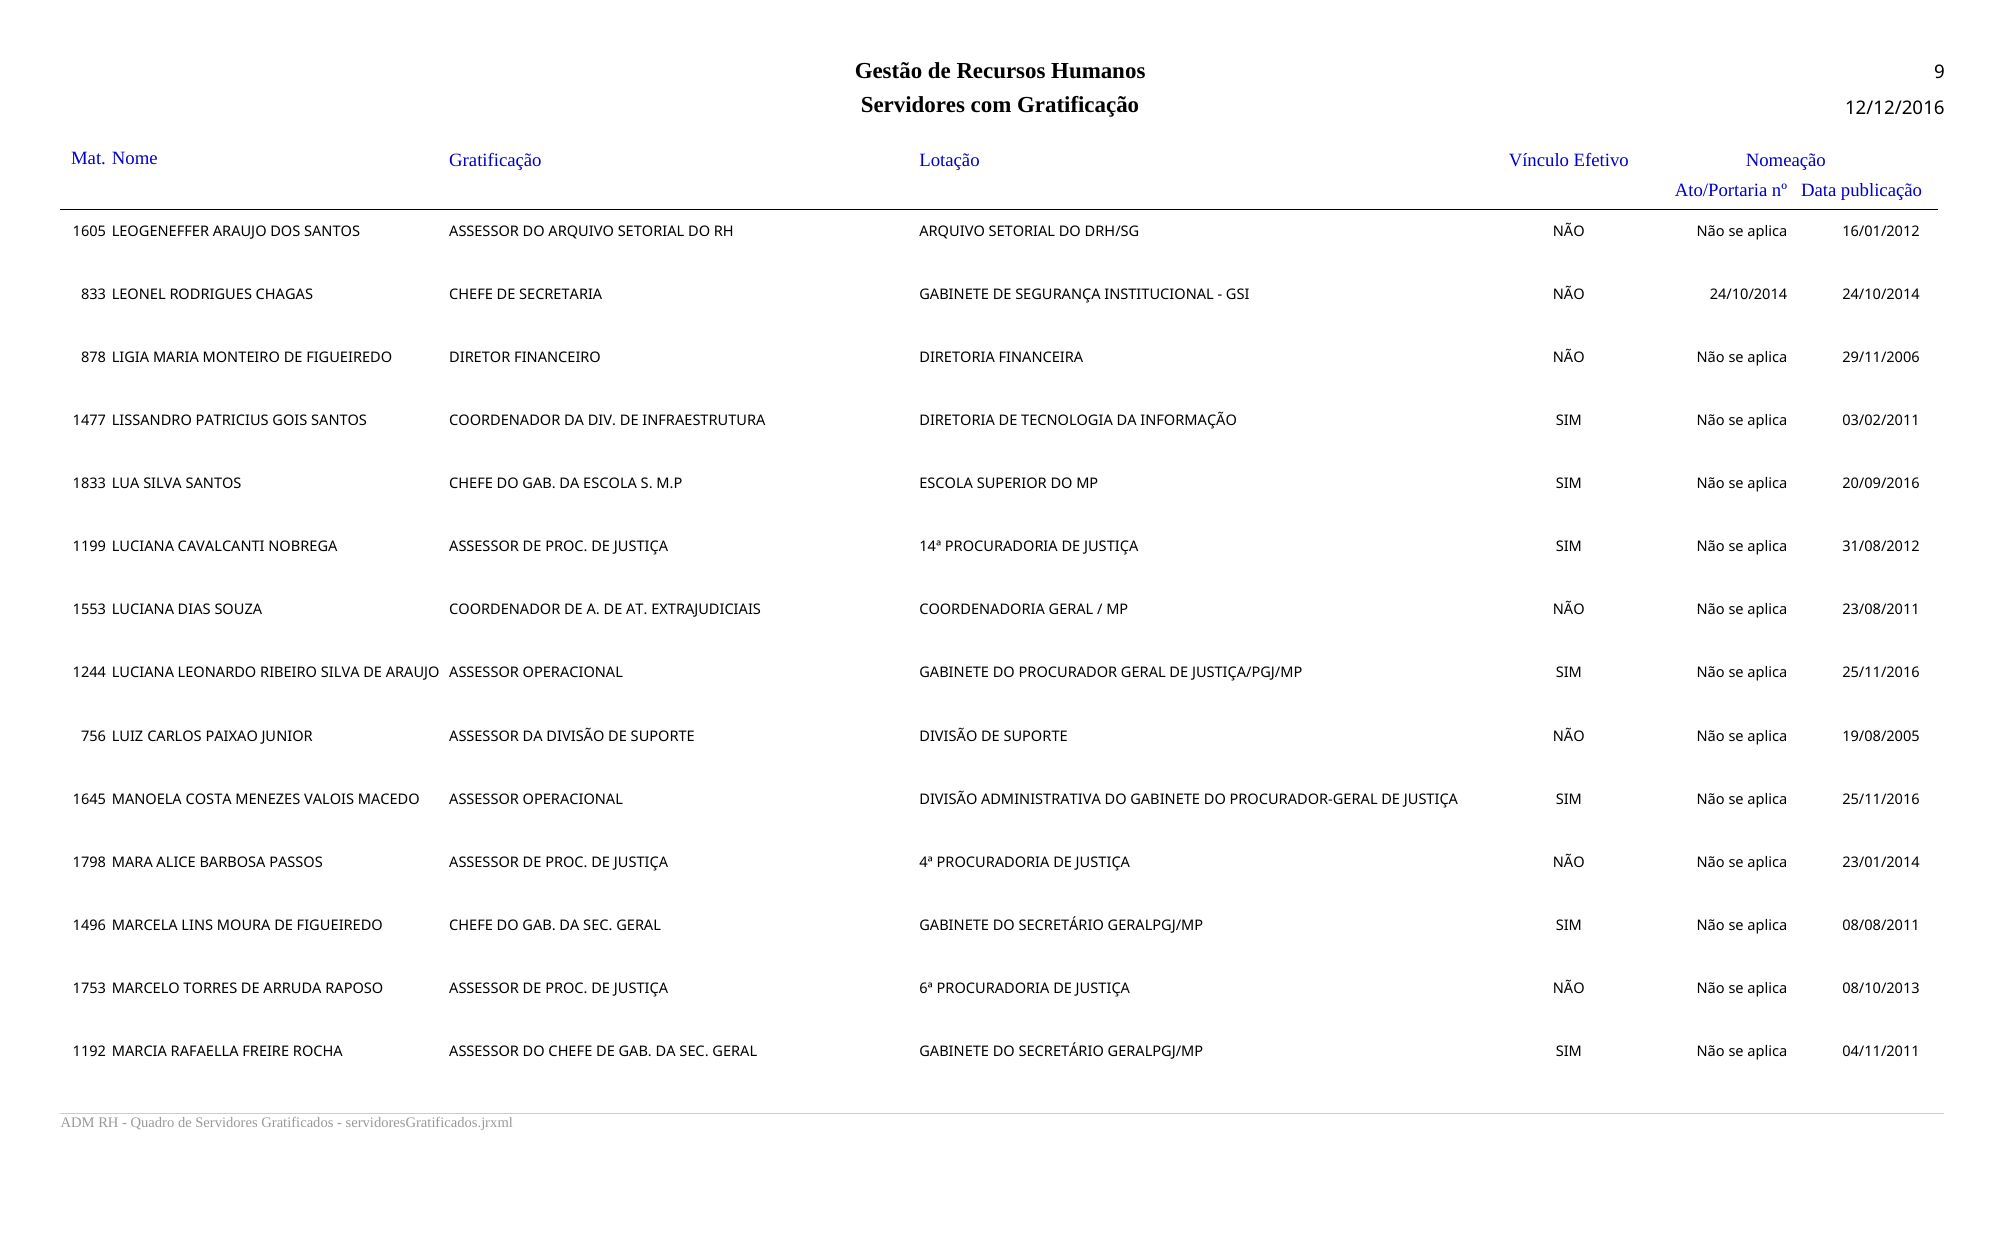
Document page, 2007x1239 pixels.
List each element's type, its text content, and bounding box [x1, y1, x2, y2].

table_cell Data publicação [1787, 179, 1922, 208]
table_cell [0, 149, 44, 177]
table_cell [910, 263, 919, 280]
table_cell [1486, 249, 1495, 262]
table_cell CHEFE DO GAB. DA SEC. GERAL [449, 915, 910, 975]
table_cell [1787, 1041, 1792, 1069]
table_cell [440, 389, 449, 407]
table_cell [1642, 375, 2007, 389]
table_cell [1486, 389, 2007, 407]
table_cell [0, 410, 9, 438]
table_cell [1486, 149, 1495, 177]
table_cell [0, 284, 9, 312]
table_cell LUCIANA DIAS SOUZA [112, 599, 440, 659]
table_cell SIM [1495, 473, 1642, 515]
table_cell [440, 501, 449, 515]
table_cell [1642, 501, 2007, 515]
table_cell [1787, 284, 1792, 312]
table_cell 1798 [9, 852, 106, 880]
table_cell ASSESSOR DE PROC. DE JUSTIÇA [449, 536, 910, 596]
table_cell [910, 375, 919, 389]
table_cell Não se aplica [1649, 725, 1787, 754]
table_cell 23/01/2014 [1793, 852, 1919, 880]
table_cell [1642, 852, 1649, 880]
table_cell [440, 220, 449, 249]
table_cell 25/11/2016 [1793, 789, 1919, 817]
table_cell 20/09/2016 [1793, 473, 1919, 501]
table_cell [1486, 817, 1495, 831]
table_cell [910, 1070, 919, 1083]
table_cell [0, 389, 112, 407]
table_cell [1922, 179, 2007, 208]
table_cell [1787, 220, 1792, 249]
table_cell SIM [1495, 536, 1642, 578]
table_cell [1486, 1070, 1495, 1083]
table_cell NÃO [1495, 978, 1642, 1020]
table_cell [0, 943, 112, 957]
table_cell [1642, 599, 1649, 628]
table_cell [0, 326, 112, 343]
table_cell [0, 249, 112, 262]
table_cell CHEFE DO GAB. DA ESCOLA S. M.P [449, 473, 910, 533]
table_cell [440, 704, 449, 722]
table_cell [1642, 220, 1649, 249]
table_cell 31/08/2012 [1793, 536, 1919, 564]
table_cell [440, 1083, 449, 1101]
table_cell 1605 [9, 220, 106, 249]
table_cell [1486, 501, 1495, 515]
table_cell [440, 312, 449, 326]
table_cell [1642, 628, 2007, 641]
table_cell [440, 1070, 449, 1083]
table_cell [910, 326, 919, 343]
table_cell Não se aplica [1649, 1041, 1787, 1069]
table_cell NÃO [1495, 220, 1642, 262]
table_cell [1642, 1006, 2007, 1020]
table_cell NÃO [1495, 284, 1642, 326]
table_cell [1486, 957, 2007, 975]
table_cell [0, 452, 112, 470]
table_cell 1477 [9, 410, 106, 438]
table_cell 1833 [9, 473, 106, 501]
table_cell [0, 85, 2007, 91]
table_cell [1787, 725, 1792, 754]
table_cell 1192 [9, 1041, 106, 1069]
table_cell [0, 915, 9, 943]
table_cell [440, 263, 449, 280]
table_cell [440, 599, 449, 628]
table_cell 1553 [9, 599, 106, 628]
table_cell CHEFE DE SECRETARIA [449, 284, 910, 343]
table_cell [1920, 1041, 2007, 1069]
table_cell 08/08/2011 [1793, 915, 1919, 943]
table_cell Não se aplica [1649, 852, 1787, 880]
table_cell 24/10/2014 [1793, 284, 1919, 312]
table_cell Nomeação [1649, 149, 1922, 178]
table_cell [0, 894, 112, 912]
table_cell MARA ALICE BARBOSA PASSOS [112, 852, 440, 912]
table_cell MARCELO TORRES DE ARRUDA RAPOSO [112, 978, 440, 1038]
table_cell [0, 220, 9, 249]
table_cell Vínculo Efetivo [1495, 149, 1642, 178]
table_cell NÃO [1495, 852, 1642, 894]
table_cell [1642, 880, 2007, 894]
table_cell [0, 957, 112, 975]
table_cell [1642, 725, 1649, 754]
table_cell [440, 852, 449, 880]
table_cell [106, 410, 112, 438]
table_cell [910, 220, 919, 249]
table_cell [910, 957, 919, 975]
table_cell [1486, 473, 1495, 501]
table_cell [910, 704, 919, 722]
table_cell [1486, 347, 1495, 375]
table_cell 24/10/2014 [1649, 284, 1787, 312]
table_cell [1642, 347, 1649, 375]
table_cell LEOGENEFFER ARAUJO DOS SANTOS [112, 220, 440, 280]
table_cell 29/11/2006 [1793, 347, 1919, 375]
table_cell SIM [1495, 410, 1642, 452]
table_cell [910, 662, 919, 691]
table_cell [1486, 326, 2007, 343]
table_cell [1920, 473, 2007, 501]
table_cell [1486, 1006, 1495, 1020]
table_cell [1486, 438, 1495, 452]
table_cell [1920, 347, 2007, 375]
table_cell [1920, 536, 2007, 564]
table_cell 25/11/2016 [1793, 662, 1919, 691]
table_cell [1486, 628, 1495, 641]
table_cell [910, 628, 919, 641]
table_cell 03/02/2011 [1793, 410, 1919, 438]
table_cell [440, 817, 449, 831]
table_cell [1920, 789, 2007, 817]
table_cell [910, 578, 919, 596]
table_cell [1486, 565, 1495, 578]
table_cell [1486, 725, 1495, 754]
table_cell Não se aplica [1649, 473, 1787, 501]
table_cell [0, 768, 112, 785]
table_cell DIRETORIA FINANCEIRA [919, 347, 1486, 407]
table_cell [440, 915, 449, 943]
table_cell [910, 1083, 919, 1101]
table_cell [440, 1006, 449, 1020]
table_cell LEONEL RODRIGUES CHAGAS [112, 284, 440, 343]
table_cell [0, 1101, 2007, 1113]
table_cell [910, 894, 919, 912]
table_cell [440, 725, 449, 754]
table_cell LUA SILVA SANTOS [112, 473, 440, 533]
table_cell [910, 641, 919, 659]
table_cell 08/10/2013 [1793, 978, 1919, 1006]
table_cell [440, 628, 449, 641]
table_cell GABINETE DO SECRETÁRIO GERALPGJ/MP [919, 1041, 1486, 1101]
table_cell 9 [1790, 59, 1944, 85]
table_cell ASSESSOR DO ARQUIVO SETORIAL DO RH [449, 220, 910, 280]
table_cell MANOELA COSTA MENEZES VALOIS MACEDO [112, 789, 440, 848]
table_cell [1920, 725, 2007, 754]
table_cell [0, 662, 9, 691]
table_cell [0, 628, 112, 641]
table_cell 833 [9, 284, 106, 312]
table_cell [1945, 59, 2007, 85]
table_cell [440, 789, 449, 817]
table_cell [1642, 473, 1649, 501]
table_cell [106, 1041, 112, 1069]
table_cell 1496 [9, 915, 106, 943]
table_cell [1642, 1041, 1649, 1069]
table_cell [910, 1041, 919, 1069]
table_cell 1753 [9, 978, 106, 1006]
table_cell [0, 179, 1649, 208]
table_cell [910, 501, 919, 515]
table_cell [0, 312, 112, 326]
table_cell GABINETE DO SECRETÁRIO GERALPGJ/MP [919, 915, 1486, 975]
table_cell LUCIANA CAVALCANTI NOBREGA [112, 536, 440, 596]
table_cell [910, 852, 919, 880]
table_cell [0, 1070, 112, 1083]
table_cell [0, 95, 213, 123]
table_cell [0, 578, 112, 596]
table_cell [1642, 149, 1649, 177]
table_cell [1642, 536, 1649, 564]
table_cell [1642, 312, 2007, 326]
table_cell [1642, 565, 2007, 578]
table_cell [1787, 915, 1792, 943]
table_cell [440, 1041, 449, 1069]
table_cell [1486, 978, 1495, 1006]
table_cell [0, 211, 2007, 220]
table_cell [910, 880, 919, 894]
table_cell [1787, 662, 1792, 691]
table_cell ASSESSOR DE PROC. DE JUSTIÇA [449, 978, 910, 1038]
table_cell [1486, 852, 1495, 880]
table_cell [1486, 754, 1495, 767]
table_cell [440, 578, 449, 596]
table_cell [0, 1083, 112, 1101]
table_cell [1486, 1083, 2007, 1101]
table_cell [1787, 536, 1792, 564]
table_cell [0, 1020, 112, 1038]
table_cell [1642, 817, 2007, 831]
table_cell [910, 438, 919, 452]
table_cell 04/11/2011 [1793, 1041, 1919, 1069]
table_cell [0, 789, 9, 817]
table_cell LUCIANA LEONARDO RIBEIRO SILVA DE ARAUJO [112, 662, 440, 722]
table_cell [440, 978, 449, 1006]
table_cell Não se aplica [1649, 789, 1787, 817]
table_cell 4ª PROCURADORIA DE JUSTIÇA [919, 852, 1486, 912]
table_cell 878 [9, 347, 106, 375]
table_cell [440, 375, 449, 389]
table_cell LISSANDRO PATRICIUS GOIS SANTOS [112, 410, 440, 470]
table_cell [440, 768, 449, 785]
table_cell [1486, 662, 1495, 691]
table_cell [1945, 1113, 2007, 1137]
table_cell Não se aplica [1649, 915, 1787, 943]
table_cell GABINETE DE SEGURANÇA INSTITUCIONAL - GSI [919, 284, 1486, 343]
table_cell SIM [1495, 1041, 1642, 1083]
table_cell [910, 831, 919, 848]
table_cell [1642, 410, 1649, 438]
table_cell [440, 347, 449, 375]
table_cell [910, 515, 919, 533]
table_cell [1920, 852, 2007, 880]
table_cell [0, 1113, 60, 1137]
table_cell Não se aplica [1649, 536, 1787, 564]
table_cell [0, 817, 112, 831]
table_cell ADM RH - Quadro de Servidores Gratificados - servidoresGratificados.jrxml [60, 1114, 1944, 1137]
table_cell Gratificação [449, 149, 910, 178]
table_cell [440, 957, 449, 975]
table_cell [0, 473, 9, 501]
table_cell [910, 149, 919, 177]
table_cell SIM [1495, 662, 1642, 704]
table_cell [1486, 768, 2007, 785]
table_cell [1486, 1020, 2007, 1038]
table_cell DIVISÃO ADMINISTRATIVA DO GABINETE DO PROCURADOR-GERAL DE JUSTIÇA [919, 789, 1486, 848]
table_cell [0, 641, 112, 659]
table_cell DIRETOR FINANCEIRO [449, 347, 910, 407]
table_cell [1642, 691, 2007, 704]
table_cell 16/01/2012 [1793, 220, 1919, 249]
table_cell [0, 831, 112, 848]
table_cell 14ª PROCURADORIA DE JUSTIÇA [919, 536, 1486, 596]
table_cell [1787, 978, 1792, 1006]
table_cell [1486, 375, 1495, 389]
table_cell [1922, 149, 2007, 177]
table_cell [440, 754, 449, 767]
table_cell [106, 473, 112, 501]
table_cell ASSESSOR OPERACIONAL [449, 789, 910, 848]
table_cell [1920, 220, 2007, 249]
table_cell [910, 312, 919, 326]
table_header Mat. [44, 147, 106, 177]
table_cell [440, 326, 449, 343]
table_cell [1787, 599, 1792, 628]
table_cell NÃO [1495, 599, 1642, 641]
table_cell SIM [1495, 789, 1642, 831]
table_cell Não se aplica [1649, 978, 1787, 1006]
table_cell [1642, 943, 2007, 957]
table_cell Não se aplica [1649, 220, 1787, 249]
table_cell [1642, 978, 1649, 1006]
table_cell SIM [1495, 915, 1642, 957]
table_cell Ato/Portaria nº [1649, 179, 1787, 208]
table_cell [1920, 978, 2007, 1006]
table_cell [1486, 515, 2007, 533]
table_cell [0, 754, 112, 767]
table_cell ASSESSOR DE PROC. DE JUSTIÇA [449, 852, 910, 912]
table_header Nome [112, 147, 199, 177]
table_cell LUIZ CARLOS PAIXAO JUNIOR [112, 725, 440, 785]
table_cell DIRETORIA DE TECNOLOGIA DA INFORMAÇÃO [919, 410, 1486, 470]
table_cell [910, 691, 919, 704]
table_cell [0, 375, 112, 389]
table_cell [440, 536, 449, 564]
table_header [0, 0, 2007, 57]
table_cell [910, 1006, 919, 1020]
table_cell [910, 536, 919, 564]
table_cell [910, 284, 919, 312]
table_cell Não se aplica [1649, 662, 1787, 691]
table_cell COORDENADOR DA DIV. DE INFRAESTRUTURA [449, 410, 910, 470]
table_cell Não se aplica [1649, 347, 1787, 375]
table_cell [910, 754, 919, 767]
table_cell [1920, 410, 2007, 438]
table_cell [1920, 599, 2007, 628]
table_cell [0, 691, 112, 704]
table_cell ESCOLA SUPERIOR DO MP [919, 473, 1486, 533]
table_cell [440, 410, 449, 438]
table_cell [1486, 789, 1495, 817]
table_cell [0, 515, 112, 533]
table_cell [1642, 1070, 2007, 1083]
table_cell COORDENADORIA GERAL / MP [919, 599, 1486, 659]
table_cell [440, 880, 449, 894]
table_cell [1486, 410, 1495, 438]
table_cell [910, 725, 919, 754]
table_cell [910, 943, 919, 957]
table_cell [910, 473, 919, 501]
table_cell Lotação [919, 149, 1486, 178]
table_cell [440, 249, 449, 262]
table_cell [1642, 438, 2007, 452]
table_cell [910, 978, 919, 1006]
table_cell [106, 149, 112, 177]
table_cell [1486, 536, 1495, 564]
table_cell [0, 123, 2007, 147]
table_cell [1642, 284, 1649, 312]
table_cell [1486, 831, 2007, 848]
table_cell [440, 831, 449, 848]
table_cell [0, 536, 9, 564]
table_cell [910, 915, 919, 943]
table_cell [0, 725, 9, 754]
table_cell [0, 880, 112, 894]
table_cell [106, 220, 112, 249]
table_cell [106, 662, 112, 691]
table_cell [910, 249, 919, 262]
table_cell DIVISÃO DE SUPORTE [919, 725, 1486, 785]
table_cell [1486, 915, 1495, 943]
table_cell [440, 1020, 449, 1038]
table_cell MARCIA RAFAELLA FREIRE ROCHA [112, 1041, 440, 1101]
table_cell [0, 599, 9, 628]
table_cell MARCELA LINS MOURA DE FIGUEIREDO [112, 915, 440, 975]
table_cell [910, 789, 919, 817]
table_cell [1642, 249, 2007, 262]
table_cell 12/12/2016 [1790, 95, 1944, 123]
table_cell [910, 599, 919, 628]
table_cell [440, 641, 449, 659]
table_cell [1920, 915, 2007, 943]
table_cell [1787, 789, 1792, 817]
table_cell [1642, 754, 2007, 767]
table_cell [1787, 347, 1792, 375]
table_cell [1486, 691, 1495, 704]
table_cell [910, 1020, 919, 1038]
table_cell [106, 852, 112, 880]
table_cell [106, 599, 112, 628]
table_cell [440, 452, 449, 470]
table_cell [0, 501, 112, 515]
table_cell 1645 [9, 789, 106, 817]
table_cell [106, 978, 112, 1006]
table_cell [1920, 284, 2007, 312]
table_cell LIGIA MARIA MONTEIRO DE FIGUEIREDO [112, 347, 440, 407]
table_cell Servidores com Gratificação [213, 91, 1787, 123]
table_cell [1486, 599, 1495, 628]
table_cell [910, 347, 919, 375]
table_cell [106, 789, 112, 817]
table_cell [910, 565, 919, 578]
table_cell [0, 1041, 9, 1069]
table_cell [106, 915, 112, 943]
table_cell [1486, 943, 1495, 957]
table_cell [1486, 894, 2007, 912]
table_cell COORDENADOR DE A. DE AT. EXTRAJUDICIAIS [449, 599, 910, 659]
table_cell [0, 852, 9, 880]
table_cell Não se aplica [1649, 410, 1787, 438]
table_cell 6ª PROCURADORIA DE JUSTIÇA [919, 978, 1486, 1038]
table_cell 19/08/2005 [1793, 725, 1919, 754]
table_cell Não se aplica [1649, 599, 1787, 628]
table_cell ARQUIVO SETORIAL DO DRH/SG [919, 220, 1486, 280]
table_cell [440, 943, 449, 957]
table_cell [1787, 473, 1792, 501]
table_cell [1486, 641, 2007, 659]
table_cell [440, 438, 449, 452]
table_cell [0, 438, 112, 452]
table_cell [440, 284, 449, 312]
table_cell [106, 725, 112, 754]
table_cell [0, 1006, 112, 1020]
table_cell [1945, 95, 2007, 123]
table_cell [1642, 915, 1649, 943]
table_cell [1486, 312, 1495, 326]
table_cell [106, 347, 112, 375]
table_cell [440, 662, 449, 691]
table_cell [0, 704, 112, 722]
table_cell [440, 515, 449, 533]
table_cell [910, 410, 919, 438]
table_cell [1642, 789, 1649, 817]
table_cell [1486, 284, 1495, 312]
table_cell GABINETE DO PROCURADOR GERAL DE JUSTIÇA/PGJ/MP [919, 662, 1486, 722]
table_cell [1486, 452, 2007, 470]
table_cell [1486, 704, 2007, 722]
table_cell [1642, 662, 1649, 691]
table_cell [0, 565, 112, 578]
table_cell 23/08/2011 [1793, 599, 1919, 628]
table_cell [0, 978, 9, 1006]
table_cell [910, 817, 919, 831]
table_cell [910, 452, 919, 470]
table_cell [1920, 662, 2007, 691]
table_cell NÃO [1495, 347, 1642, 389]
table_cell [0, 59, 213, 85]
table_cell [440, 691, 449, 704]
table_cell [1486, 578, 2007, 596]
table_cell [1486, 220, 1495, 249]
table_cell 756 [9, 725, 106, 754]
table_cell [1787, 852, 1792, 880]
table_cell [0, 263, 112, 280]
table_cell [1486, 1041, 1495, 1069]
table_cell [440, 473, 449, 501]
table_cell [1787, 410, 1792, 438]
table_cell [1486, 263, 2007, 280]
table_cell [440, 565, 449, 578]
table_cell [0, 347, 9, 375]
table_cell 1244 [9, 662, 106, 691]
table_cell Gestão de Recursos Humanos [213, 57, 1787, 85]
table_cell [1486, 880, 1495, 894]
table_cell ASSESSOR OPERACIONAL [449, 662, 910, 722]
table_cell [199, 149, 449, 177]
table_cell NÃO [1495, 725, 1642, 767]
table_cell [440, 894, 449, 912]
table_cell ASSESSOR DA DIVISÃO DE SUPORTE [449, 725, 910, 785]
table_cell [910, 768, 919, 785]
table_cell ASSESSOR DO CHEFE DE GAB. DA SEC. GERAL [449, 1041, 910, 1101]
table_cell 1199 [9, 536, 106, 564]
table_cell [910, 389, 919, 407]
table_cell [106, 536, 112, 564]
table_cell [106, 284, 112, 312]
